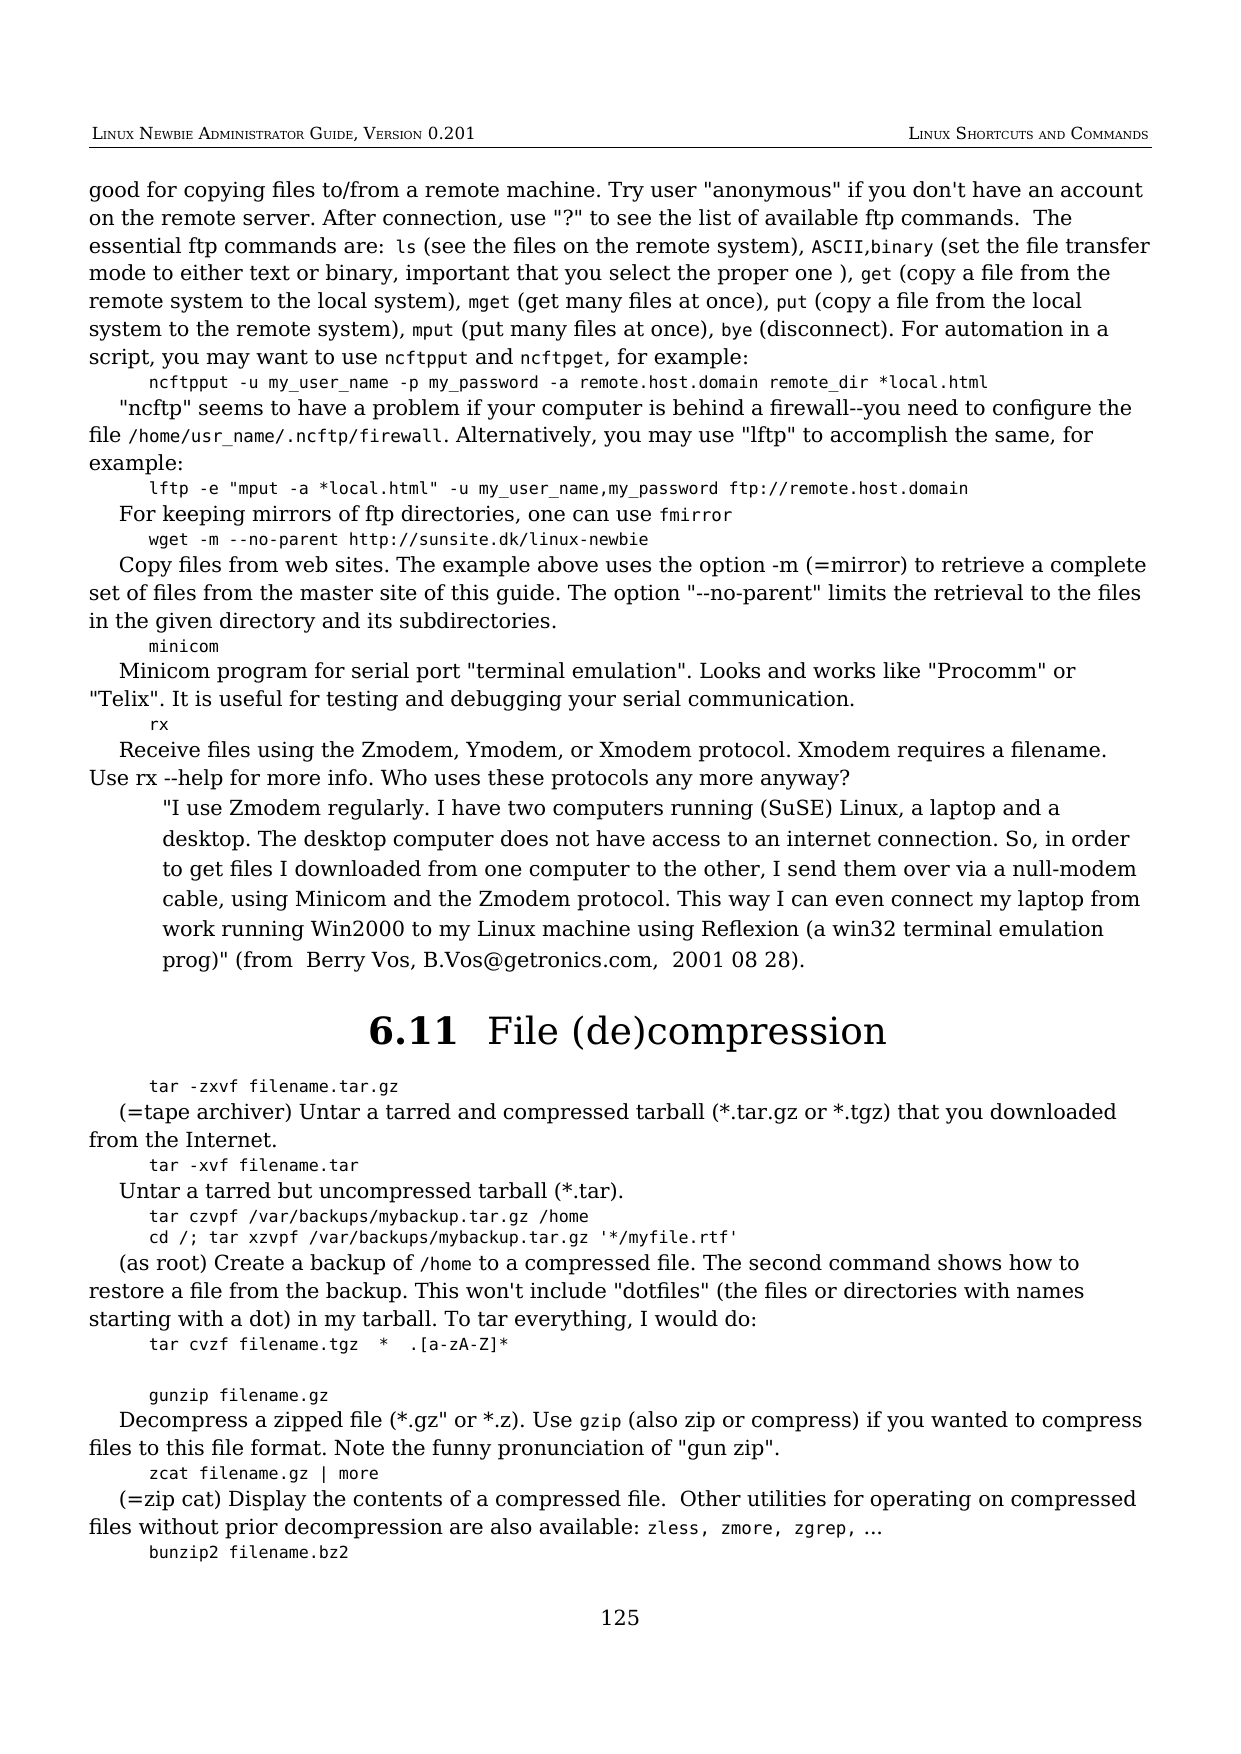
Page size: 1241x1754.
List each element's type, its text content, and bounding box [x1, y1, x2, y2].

text "ncftp" seems to have a problem if your computer is behind a firewall--you need to configure the file /home/usr_name/.ncftp/firewall. Alternatively, you may use "lftp" to accomplish the same, for example: [88, 396, 1152, 476]
text (as root) Create a backup of /home to a compressed file. The second command shows how to restore a file from the backup. This won't include "dotfiles" (the files or directories with names starting with a dot) in my tarball. To tar everything, I would do: [88, 1251, 1152, 1331]
text "I use Zmodem regularly. I have two computers running (SuSE) Linux, a laptop and a desktop. The desktop computer does not have access to an internet connection. So, in order to get files I downloaded from one computer to the other, I send them over via a null-modem cable, using Minicom and the Zmodem protocol. This way I can even connect my laptop from work running Win2000 to my Linux machine using Reflexion (a win32 terminal emulation prog)" (from Berry Vos, B.Vos@getronics.com, 2001 08 28). [162, 796, 1152, 972]
text For keeping mirrors of ftp directories, one can use fmirror [88, 502, 1152, 527]
text tar -xvf filename.tar [148, 1156, 1152, 1176]
text lftp -e "mput -a *local.html" -u my_user_name,my_password ftp://remote.host.domain [148, 479, 1152, 499]
text Receive files using the Zmodem, Ymodem, or Xmodem protocol. Xmodem requires a filename. Use rx --help for more info. Who uses these protocols any more anyway? [88, 738, 1152, 790]
text gunzip filename.gz [148, 1386, 1152, 1405]
text zcat filename.gz | more [148, 1464, 1152, 1484]
text rx [148, 715, 1152, 735]
text Decompress a zipped file (*.gz" or *.z). Use gzip (also zip or compress) if you wanted to compress files to this file format. Note the funny pronunciation of "gun zip". [88, 1408, 1152, 1461]
text wget -m --no-parent http://sunsite.dk/linux-newbie [148, 530, 1152, 549]
text Minicom program for serial port "terminal emulation". Looks and works like "Procomm" or "Telix". It is useful for testing and debugging your serial communication. [88, 659, 1152, 712]
text Untar a tarred but uncompressed tarball (*.tar). [88, 1179, 1152, 1203]
text ncftpput -u my_user_name -p my_password -a remote.host.domain remote_dir *local.html [148, 373, 1152, 392]
text cd /; tar xzvpf /var/backups/mybackup.tar.gz '*/myfile.rtf' [148, 1228, 1152, 1248]
subtitle File (de)compression [88, 1009, 1152, 1053]
text bunzip2 filename.bz2 [148, 1543, 1152, 1562]
text (=tape archiver) Untar a tarred and compressed tarball (*.tar.gz or *.tgz) that you downloaded from the Internet. [88, 1100, 1152, 1152]
text tar -zxvf filename.tar.gz [148, 1077, 1152, 1097]
text Copy files from web sites. The example above uses the option -m (=mirror) to retrieve a complete set of files from the master site of this guide. The option "--no-parent" limits the retrieval to the files in the given directory and its subdirectories. [88, 553, 1152, 633]
text minicom [148, 637, 1152, 656]
text tar cvzf filename.tgz * .[a-zA-Z]* [148, 1335, 1152, 1354]
text (=zip cat) Display the contents of a compressed file. Other utilities for operating on compressed files without prior decompression are also available: zless, zmore, zgrep, ... [88, 1487, 1152, 1539]
text good for copying files to/from a remote machine. Try user "anonymous" if you don't have an account on the remote server. After connection, use "?" to see the list of available ftp commands. The essential ftp commands are: ls (see the files on the remote system), ASCII,binary (set the file transfer mode to either text or binary, important that you select the proper one ), get (copy a file from the remote system to the local system), mget (get many files at once), put (copy a file from the local system to the remote system), mput (put many files at once), bye (disconnect). For automation in a script, you may want to use ncftpput and ncftpget, for example: [88, 178, 1152, 369]
text tar czvpf /var/backups/mybackup.tar.gz /home [148, 1207, 1152, 1226]
